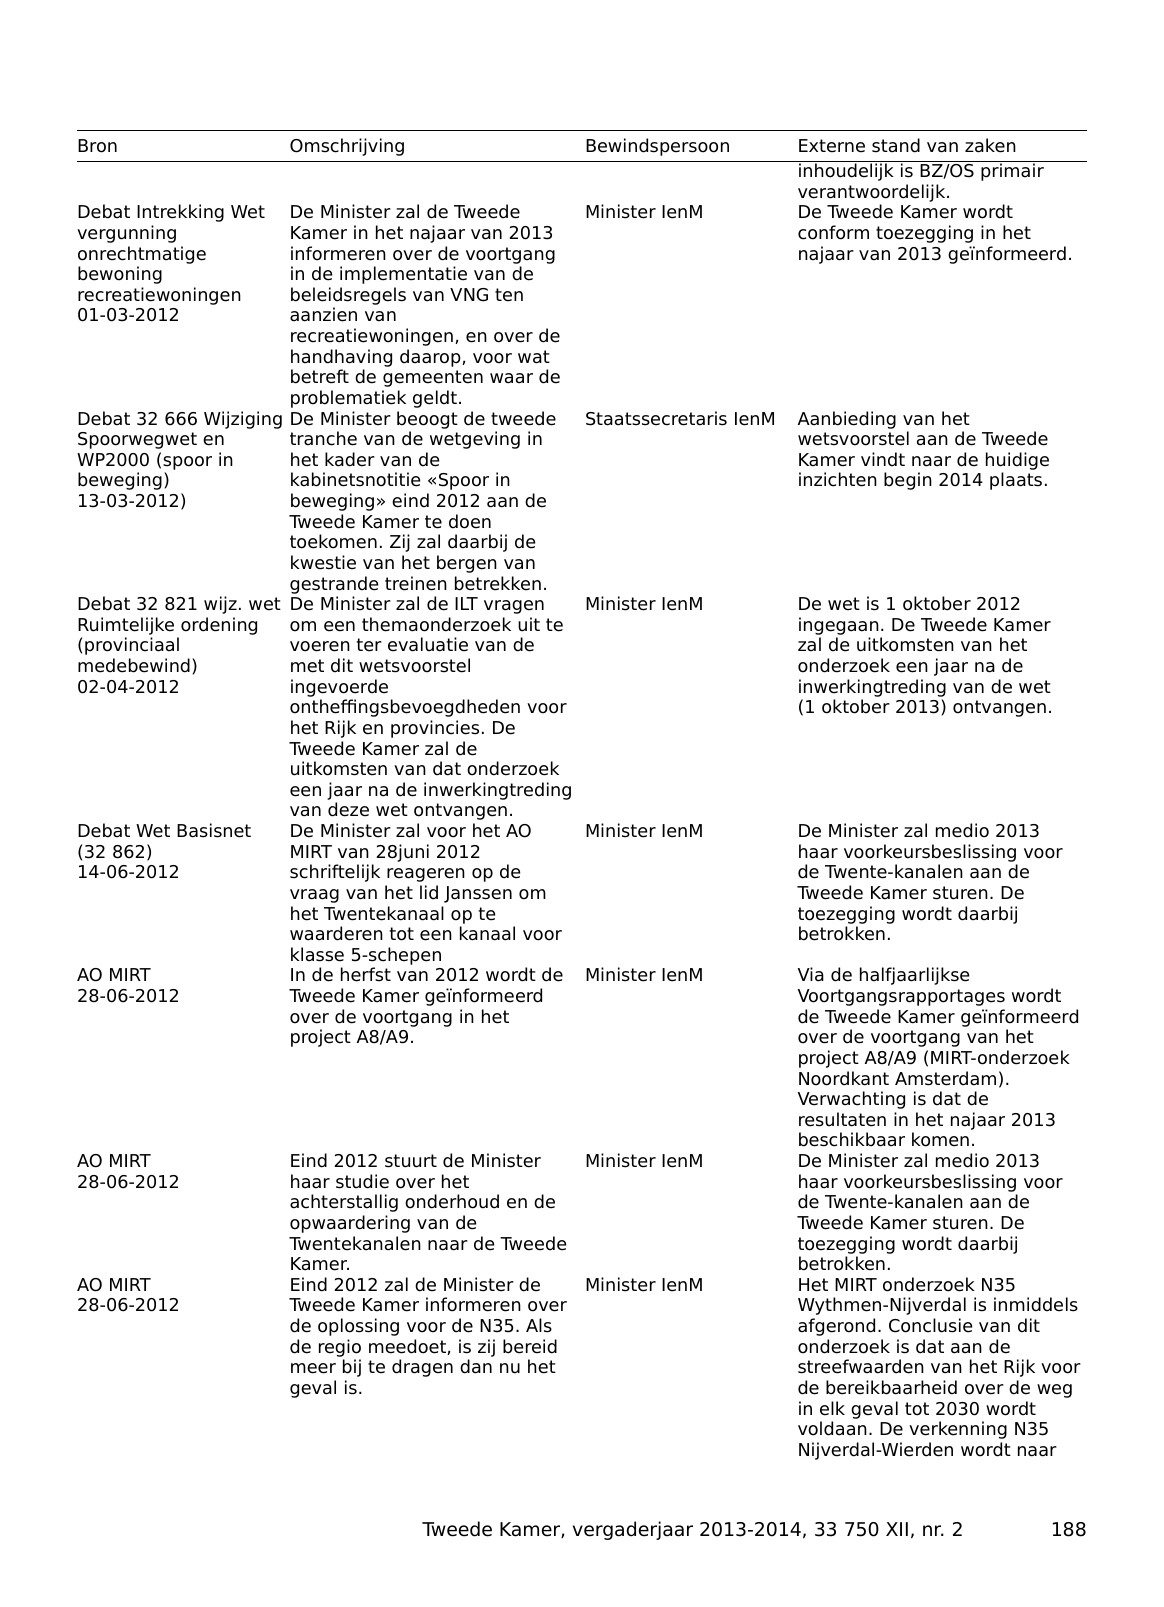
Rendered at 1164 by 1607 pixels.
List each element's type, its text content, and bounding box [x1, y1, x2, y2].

table_cell De Minister beoogt de tweede tranche van de wetgeving in het kader van de kabinetsnotitie «Spoor in beweging» eind 2012 aan de Tweede Kamer te doen toekomen. Zij zal daarbij de kwestie van het bergen van gestrande treinen betrekken. [284, 409, 579, 594]
table_cell Debat Intrekking Wet vergunning onrechtmatige bewoning recreatiewoningen 01-03-2012 [77, 202, 283, 408]
table_cell AO MIRT 28-06-2012 [77, 965, 283, 1151]
table_cell Minister IenM [579, 821, 791, 965]
table_cell Eind 2012 zal de Minister de Tweede Kamer informeren over de oplossing voor de N35. Als de regio meedoet, is zij bereid meer bij te dragen dan nu het geval is. [284, 1275, 579, 1460]
table_cell [579, 162, 791, 202]
table_cell Staatssecretaris IenM [579, 409, 791, 594]
table_cell Debat Wet Basisnet (32 862) 14-06-2012 [77, 821, 283, 965]
table_cell Debat 32 821 wijz. wet Ruimtelijke ordening (provinciaal medebewind) 02-04-2012 [77, 594, 283, 821]
table_cell Minister IenM [579, 1275, 791, 1460]
table_cell Het MIRT onderzoek N35 Wythmen-Nijverdal is inmiddels afgerond. Conclusie van dit onderzoek is dat aan de streefwaarden van het Rijk voor de bereikbaarheid over de weg in elk geval tot 2030 wordt voldaan. De verkenning N35 Nijverdal-Wierden wordt naar [791, 1275, 1087, 1460]
table_cell Minister IenM [579, 965, 791, 1151]
table_cell In de herfst van 2012 wordt de Tweede Kamer geïnformeerd over de voortgang in het project A8/A9. [284, 965, 579, 1151]
table_cell De Tweede Kamer wordt conform toezegging in het najaar van 2013 geïnformeerd. [791, 202, 1087, 408]
table_cell De Minister zal de ILT vragen om een themaonderzoek uit te voeren ter evaluatie van de met dit wetsvoorstel ingevoerde ontheffingsbevoegdheden voor het Rijk en provincies. De Tweede Kamer zal de uitkomsten van dat onderzoek een jaar na de inwerkingtreding van deze wet ontvangen. [284, 594, 579, 821]
table_cell Minister IenM [579, 594, 791, 821]
table_cell [77, 162, 283, 202]
table_cell De Minister zal voor het AO MIRT van 28juni 2012 schriftelijk reageren op de vraag van het lid Janssen om het Twentekanaal op te waarderen tot een kanaal voor klasse 5-schepen [284, 821, 579, 965]
table_cell De wet is 1 oktober 2012 ingegaan. De Tweede Kamer zal de uitkomsten van het onderzoek een jaar na de inwerkingtreding van de wet (1 oktober 2013) ontvangen. [791, 594, 1087, 821]
table_cell De Minister zal medio 2013 haar voorkeursbeslissing voor de Twente-kanalen aan de Tweede Kamer sturen. De toezegging wordt daarbij betrokken. [791, 1151, 1087, 1275]
table_cell Minister IenM [579, 202, 791, 408]
table_cell Aanbieding van het wetsvoorstel aan de Tweede Kamer vindt naar de huidige inzichten begin 2014 plaats. [791, 409, 1087, 594]
table_cell Minister IenM [579, 1151, 791, 1275]
table_header Omschrijving [284, 131, 579, 161]
table_cell De Minister zal medio 2013 haar voorkeursbeslissing voor de Twente-kanalen aan de Tweede Kamer sturen. De toezegging wordt daarbij betrokken. [791, 821, 1087, 965]
table_cell inhoudelijk is BZ/OS primair verantwoordelijk. [791, 162, 1087, 202]
table_header Bron [77, 131, 283, 161]
table_cell Debat 32 666 Wijziging Spoorwegwet en WP2000 (spoor in beweging) 13-03-2012) [77, 409, 283, 594]
table_cell Via de halfjaarlijkse Voortgangsrapportages wordt de Tweede Kamer geïnformeerd over de voortgang van het project A8/A9 (MIRT-onderzoek Noordkant Amsterdam). Verwachting is dat de resultaten in het najaar 2013 beschikbaar komen. [791, 965, 1087, 1151]
table_header Bewindspersoon [579, 131, 791, 161]
table_cell De Minister zal de Tweede Kamer in het najaar van 2013 informeren over de voortgang in de implementatie van de beleidsregels van VNG ten aanzien van recreatiewoningen, en over de handhaving daarop, voor wat betreft de gemeenten waar de problematiek geldt. [284, 202, 579, 408]
table_header Externe stand van zaken [791, 131, 1087, 161]
table_cell Eind 2012 stuurt de Minister haar studie over het achterstallig onderhoud en de opwaardering van de Twentekanalen naar de Tweede Kamer. [284, 1151, 579, 1275]
table_cell AO MIRT 28-06-2012 [77, 1151, 283, 1275]
table_cell AO MIRT 28-06-2012 [77, 1275, 283, 1460]
table_cell [284, 162, 579, 202]
